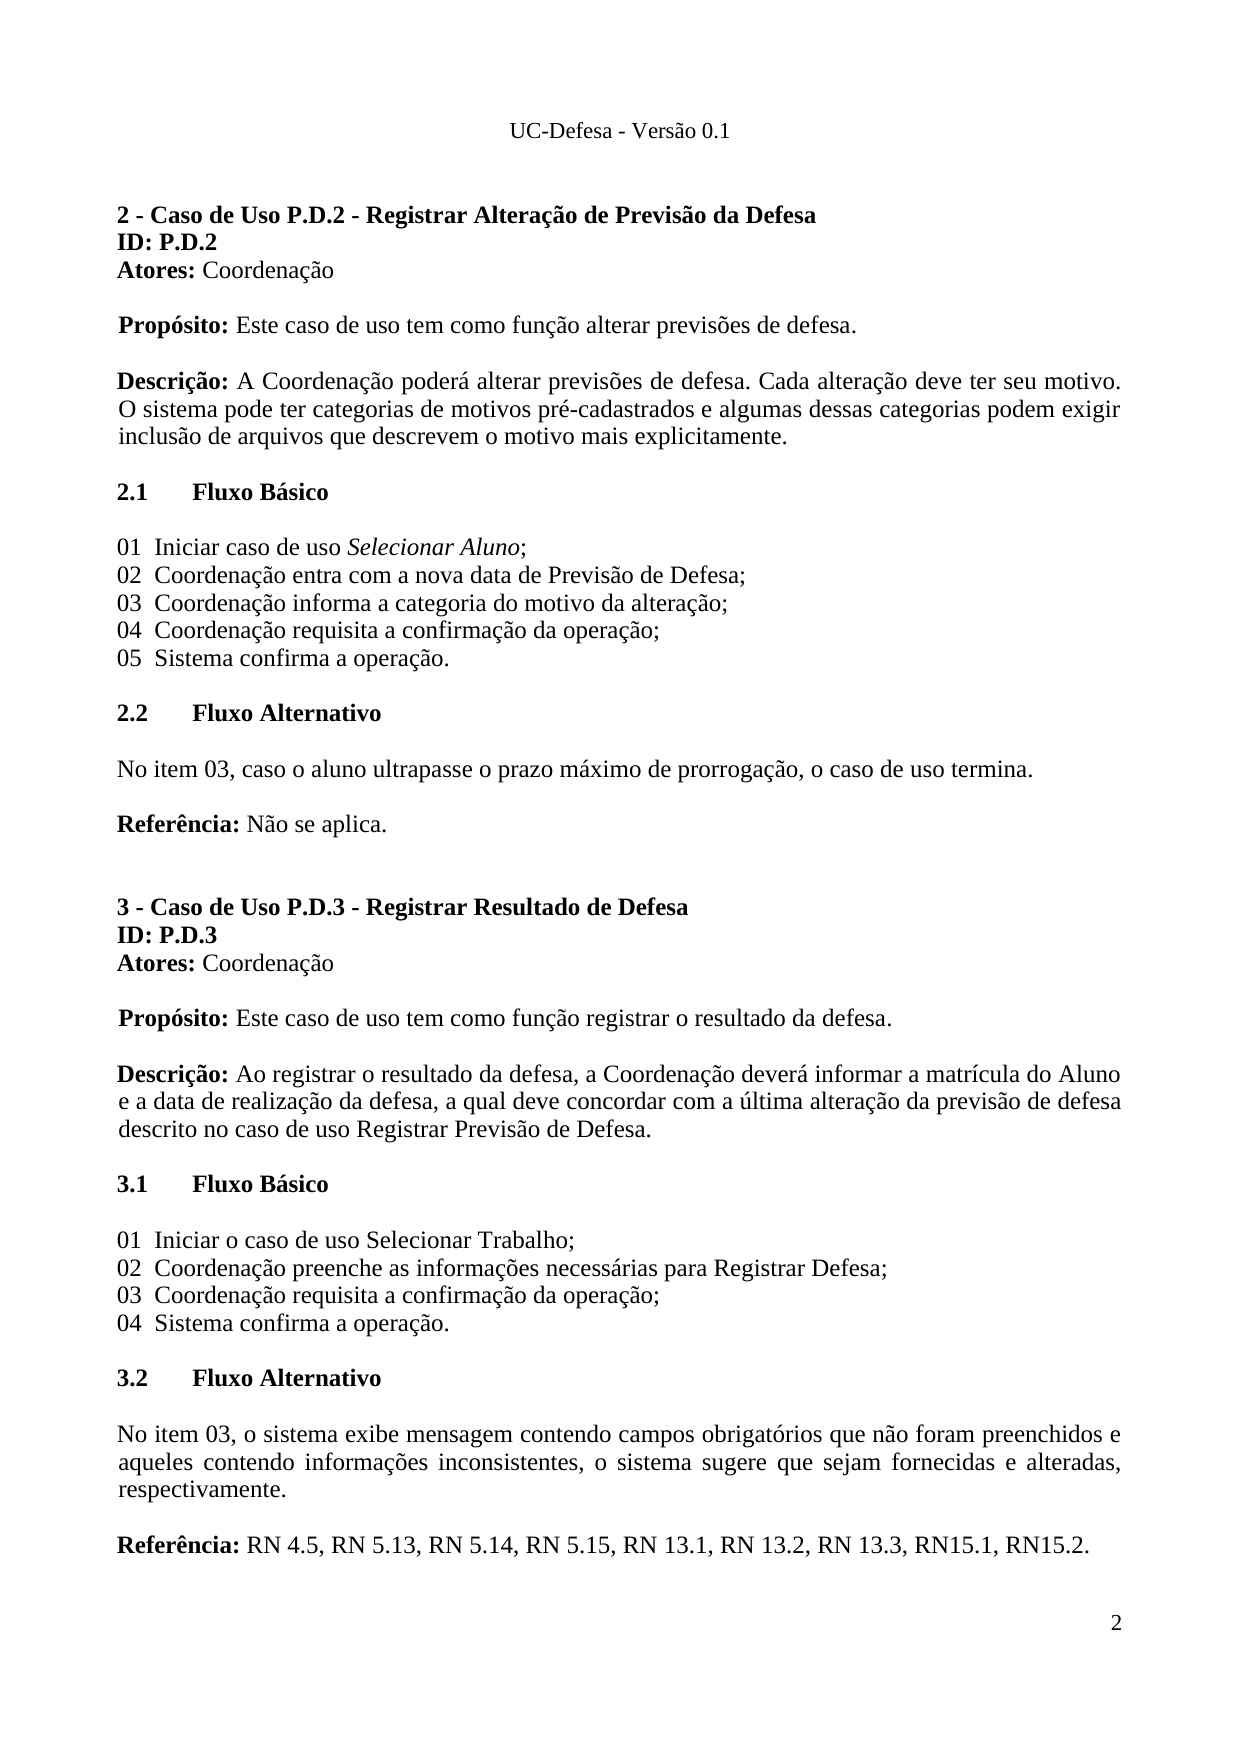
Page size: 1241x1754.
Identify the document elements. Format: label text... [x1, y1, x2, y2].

text Atores: Coordenação [117, 256, 1122, 284]
text 02 Coordenação preenche as informações necessárias para Registrar Defesa; [117, 1254, 1122, 1281]
text Propósito: Este caso de uso tem como função alterar previsões de defesa. [118, 312, 1122, 339]
text 02 Coordenação entra com a nova data de Previsão de Defesa; [117, 561, 1122, 589]
text No item 03, caso o aluno ultrapasse o prazo máximo de prorrogação, o caso de uso termina. [117, 755, 1122, 783]
text 05 Sistema confirma a operação. [117, 644, 1122, 672]
text 04 Sistema confirma a operação. [117, 1309, 1122, 1337]
text 01 Iniciar o caso de uso Selecionar Trabalho; [117, 1226, 1122, 1254]
text 2.2 Fluxo Alternativo [117, 699, 1122, 727]
text ID: P.D.3 [117, 921, 1122, 949]
text 2 - Caso de Uso P.D.2 - Registrar Alteração de Previsão da Defesa [117, 201, 1122, 228]
text 3.2 Fluxo Alternativo [117, 1364, 1122, 1392]
text Descrição: A Coordenação poderá alterar previsões de defesa. Cada alteração deve ter seu motivo. O sistema pode ter categorias de motivos pré-cadastrados e algumas dessas categorias podem exigir inclusão de arquivos que descrevem o motivo mais explicitamente. [117, 367, 1122, 450]
text Descrição: Ao registrar o resultado da defesa, a Coordenação deverá informar a matrícula do Aluno e a data de realização da defesa, a qual deve concordar com a última alteração da previsão de defesa descrito no caso de uso Registrar Previsão de Defesa. [117, 1060, 1122, 1143]
text Referência: Não se aplica. [117, 810, 1122, 838]
text 03 Coordenação requisita a confirmação da operação; [117, 1281, 1122, 1309]
text 03 Coordenação informa a categoria do motivo da alteração; [117, 589, 1122, 616]
text 3.1 Fluxo Básico [117, 1171, 1122, 1198]
text No item 03, o sistema exibe mensagem contendo campos obrigatórios que não foram preenchidos e aqueles contendo informações inconsistentes, o sistema sugere que sejam fornecidas e alteradas, respectivamente. [117, 1420, 1122, 1503]
text Propósito: Este caso de uso tem como função registrar o resultado da defesa. [118, 1004, 1122, 1032]
text Atores: Coordenação [117, 949, 1122, 977]
text 01 Iniciar caso de uso Selecionar Aluno; [117, 533, 1122, 561]
text 04 Coordenação requisita a confirmação da operação; [117, 616, 1122, 644]
text 2.1 Fluxo Básico [117, 478, 1122, 506]
text ID: P.D.2 [117, 228, 1122, 256]
text Referência: RN 4.5, RN 5.13, RN 5.14, RN 5.15, RN 13.1, RN 13.2, RN 13.3, RN15.1, RN15.2. [117, 1531, 1122, 1558]
text 3 - Caso de Uso P.D.3 - Registrar Resultado de Defesa [117, 893, 1122, 921]
